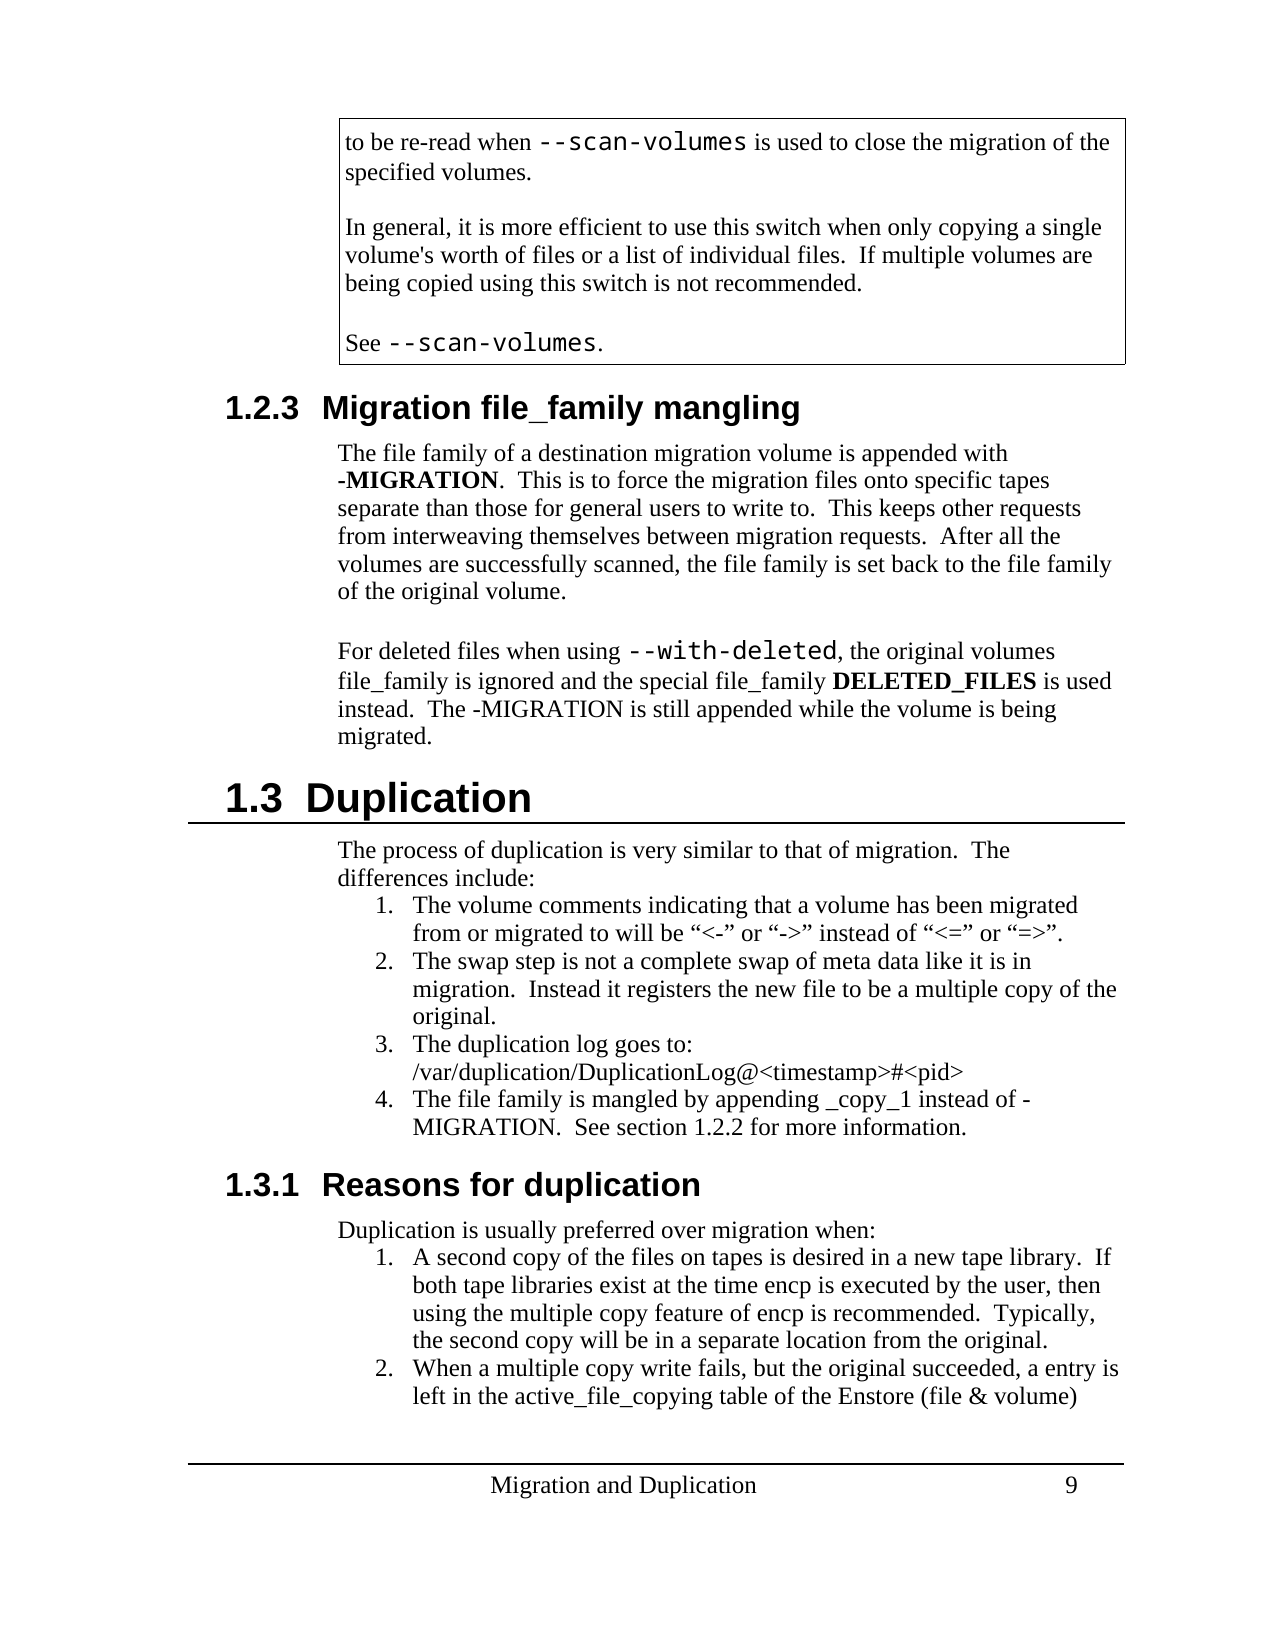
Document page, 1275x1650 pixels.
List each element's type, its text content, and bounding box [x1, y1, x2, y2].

list A second copy of the files on tapes is desired in a new tape library. If both tape libraries exist at the time encp is executed by the user, then using the multiple copy feature of encp is recommended. Typically, the second copy will be in a separate location from the original. [375, 1243, 1125, 1354]
subtitle Migration file_family mangling [187, 389, 1125, 426]
text The file family of a destination migration volume is appended with ‑MIGRATION. This is to force the migration files onto specific tapes separate than those for general users to write to. This keeps other requests from interweaving themselves between migration requests. After all the volumes are successfully scanned, the file family is set back to the file family of the original volume. [337, 439, 1125, 605]
list The swap step is not a complete swap of meta data like it is in migration. Instead it registers the new file to be a multiple copy of the original. [375, 947, 1125, 1030]
list The volume comments indicating that a volume has been migrated from or migrated to will be “<-” or “->” instead of “<=” or “=>”. [375, 892, 1125, 947]
text Duplication is usually preferred over migration when: [337, 1216, 1125, 1243]
text For deleted files when using ‑‑with‑deleted, the original volumes file_family is ignored and the special file_family DELETED_FILES is used instead. The ‑MIGRATION is still appended while the volume is being migrated. [337, 633, 1125, 750]
list The duplication log goes to: /var/duplication/DuplicationLog@<timestamp>#<pid> [375, 1030, 1125, 1086]
subtitle Reasons for duplication [187, 1166, 1125, 1203]
table_cell to be re-read when --scan-volumes is used to close the migration of the specified volumes. In general, it is more efficient to use this switch when only copying a single volume's worth of files or a list of individual files. If multiple volumes are being copied using this switch is not recommended. See --scan-volumes. [340, 119, 1125, 364]
list The file family is mangled by appending _copy_1 instead of -MIGRATION. See section 1.2.2 for more information. [375, 1086, 1125, 1141]
list When a multiple copy write fails, but the original succeeded, a entry is left in the active_file_copying table of the Enstore (file & volume) [375, 1354, 1125, 1410]
subtitle Duplication [187, 775, 1125, 824]
text The process of duplication is very similar to that of migration. The differences include: [337, 836, 1125, 892]
